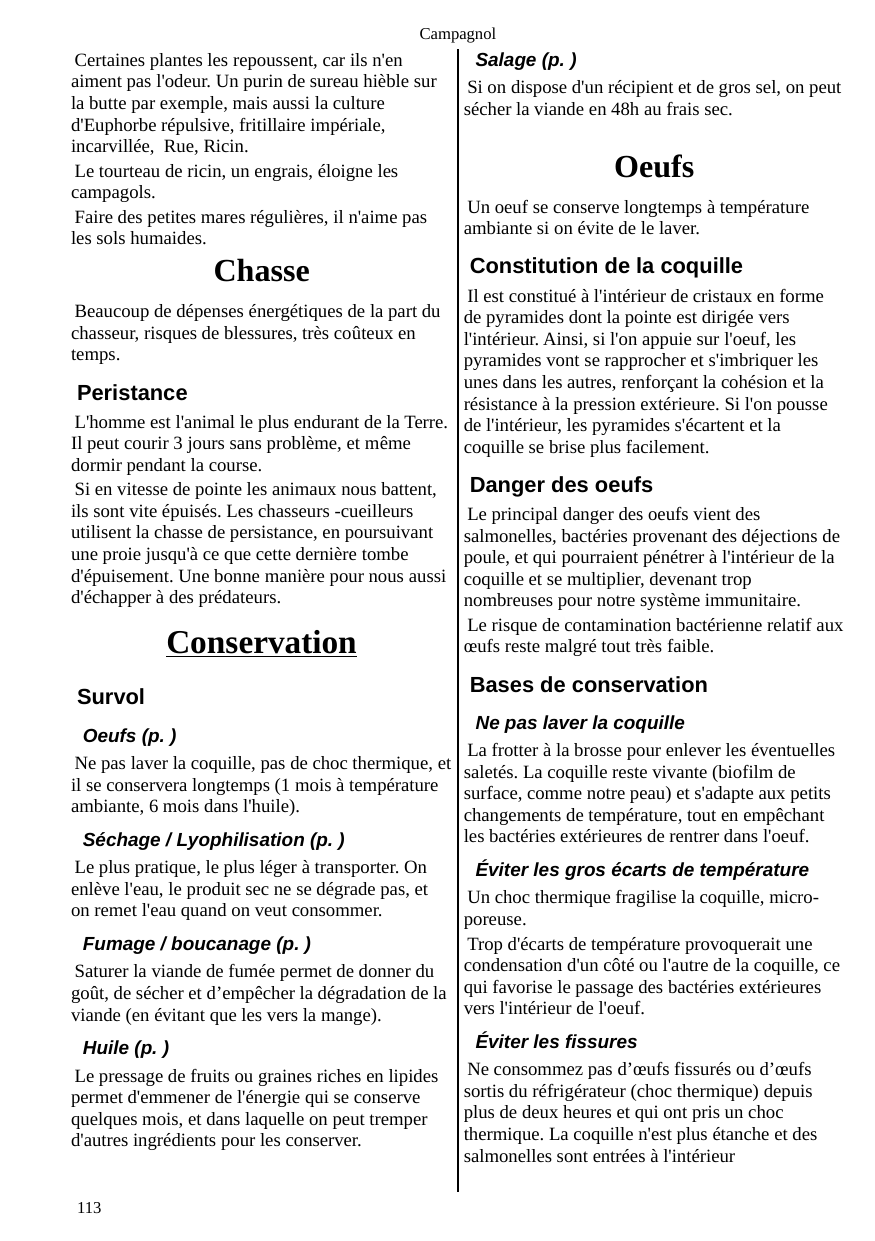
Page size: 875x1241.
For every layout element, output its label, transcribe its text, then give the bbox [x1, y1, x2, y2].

subtitle Peristance [77, 379, 452, 405]
text Un choc thermique fragilise la coquille, micro-poreuse. [463, 886, 844, 929]
subtitle Survol [77, 684, 452, 709]
subtitle Conservation [71, 622, 452, 661]
text Un oeuf se conserve longtemps à température ambiante si on évite de le laver. [463, 196, 844, 239]
subtitle Oeufs [463, 147, 844, 184]
text Saturer la viande de fumée permet de donner du goût, de sécher et d’empêcher la dégradation de la viande (en évitant que les vers la mange). [71, 960, 452, 1025]
subtitle Salage (p. ) [475, 49, 844, 71]
subtitle Éviter les fissures [475, 1031, 844, 1052]
subtitle Ne pas laver la coquille [475, 711, 844, 733]
text La frotter à la brosse pour enlever les éventuelles saletés. La coquille reste vivante (biofilm de surface, comme notre peau) et s'adapte aux petits changements de température, tout en empêchant les bactéries extérieures de rentrer dans l'oeuf. [463, 739, 844, 847]
text Si en vitesse de pointe les animaux nous battent, ils sont vite épuisés. Les chasseurs -cueilleurs utilisent la chasse de persistance, en poursuivant une proie jusqu'à ce que cette dernière tombe d'épuisement. Une bonne manière pour nous aussi d'échapper à des prédateurs. [71, 478, 452, 608]
text Trop d'écarts de température provoquerait une condensation d'un côté ou l'autre de la coquille, ce qui favorise le passage des bactéries extérieures vers l'intérieur de l'oeuf. [463, 932, 844, 1019]
text Faire des petites mares régulières, il n'aime pas les sols humaides. [71, 206, 452, 249]
text Le tourteau de ricin, un engrais, éloigne les campagols. [71, 159, 452, 203]
text Ne pas laver la coquille, pas de choc thermique, et il se conservera longtemps (1 mois à température ambiante, 6 mois dans l'huile). [71, 752, 452, 817]
text Le risque de contamination bactérienne relatif aux œufs reste malgré tout très faible. [463, 614, 844, 657]
subtitle Fumage / boucanage (p. ) [83, 933, 452, 954]
text Le principal danger des oeufs vient des salmonelles, bactéries provenant des déjections de poule, et qui pourraient pénétrer à l'intérieur de la coquille et se multiplier, devenant trop nombreuses pour notre système immunitaire. [463, 503, 844, 611]
subtitle Bases de conservation [469, 671, 844, 697]
subtitle Huile (p. ) [83, 1037, 452, 1058]
subtitle Séchage / Lyophilisation (p. ) [83, 828, 452, 850]
text Il est constitué à l'intérieur de cristaux en forme de pyramides dont la pointe est dirigée vers l'intérieur. Ainsi, si l'on appuie sur l'oeuf, les pyramides vont se rapprocher et s'imbriquer les unes dans les autres, renforçant la cohésion et la résistance à la pression extérieure. Si l'on pousse de l'intérieur, les pyramides s'écartent et la coquille se brise plus facilement. [463, 284, 844, 457]
text Le plus pratique, le plus léger à transporter. On enlève l'eau, le produit sec ne se dégrade pas, et on remet l'eau quand on veut consommer. [71, 856, 452, 921]
subtitle Oeufs (p. ) [83, 724, 452, 746]
subtitle Constitution de la coquille [469, 253, 844, 279]
text Si on dispose d'un récipient et de gros sel, on peut sécher la viande en 48h au frais sec. [463, 76, 844, 119]
subtitle Éviter les gros écarts de température [475, 859, 844, 881]
text Ne consommez pas d’œufs fissurés ou d’œufs sortis du réfrigérateur (choc thermique) depuis plus de deux heures et qui ont pris un choc thermique. La coquille n'est plus étanche et des salmonelles sont entrées à l'intérieur [463, 1058, 844, 1166]
subtitle Chasse [71, 252, 452, 288]
text Certaines plantes les repoussent, car ils n'en aiment pas l'odeur. Un purin de sureau hièble sur la butte par exemple, mais aussi la culture d'Euphorbe répulsive, fritillaire impériale, incarvillée, Rue, Ricin. [71, 49, 452, 157]
text Beaucoup de dépenses énergétiques de la part du chasseur, risques de blessures, très coûteux en temps. [71, 300, 452, 365]
text Le pressage de fruits ou graines riches en lipides permet d'emmener de l'énergie qui se conserve quelques mois, et dans laquelle on peut tremper d'autres ingrédients pour les conserver. [71, 1064, 452, 1151]
subtitle Danger des oeufs [469, 472, 844, 497]
text L'homme est l'animal le plus endurant de la Terre. Il peut courir 3 jours sans problème, et même dormir pendant la course. [71, 411, 452, 475]
